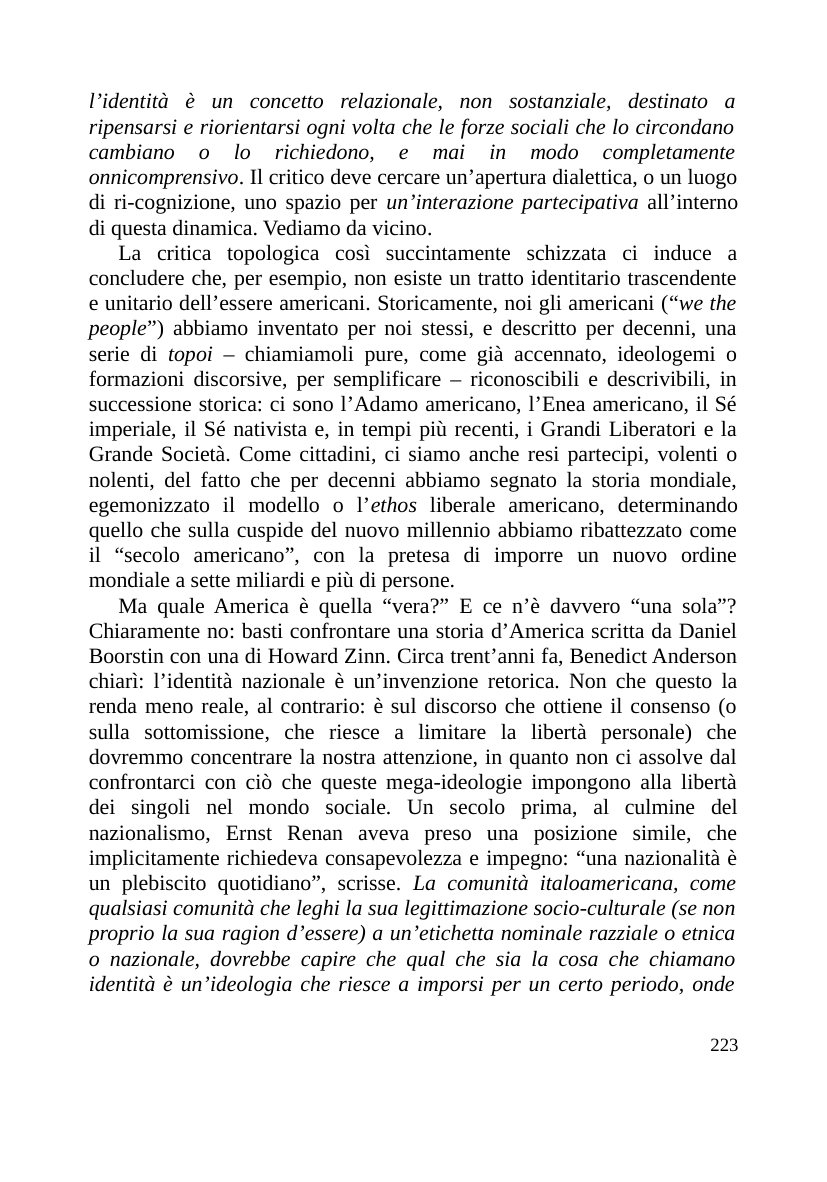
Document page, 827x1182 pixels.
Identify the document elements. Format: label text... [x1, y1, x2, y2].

text Ma quale America è quella “vera?” E ce n’è davvero “una sola”? Chiaramente no: basti confrontare una storia d’America scritta da Daniel Boorstin con una di Howard Zinn. Circa trent’anni fa, Benedict Anderson chiarì: l’identità nazionale è un’invenzione retorica. Non che questo la renda meno reale, al contrario: è sul discorso che ottiene il consenso (o sulla sottomissione, che riesce a limitare la libertà personale) che dovremmo concentrare la nostra attenzione, in quanto non ci assolve dal confrontarci con ciò che queste mega-ideologie impongono alla libertà dei singoli nel mondo sociale. Un secolo prima, al culmine del nazionalismo, Ernst Renan aveva preso una posizione simile, che implicitamente richiedeva consapevolezza e impegno: “una nazionalità è un plebiscito quotidiano”, scrisse. La comunità italoamericana, come qualsiasi comunità che leghi la sua legittimazione socio-culturale (se non proprio la sua ragion d’essere) a un’etichetta nominale razziale o etnica o nazionale, dovrebbe capire che qual che sia la cosa che chiamano identità è un’ideologia che riesce a imporsi per un certo periodo, onde [88, 593, 738, 996]
text La critica topologica così succintamente schizzata ci induce a concludere che, per esempio, non esiste un tratto identitario trascendente e unitario dell’essere americani. Storicamente, noi gli americani (“we the people”) abbiamo inventato per noi stessi, e descritto per decenni, una serie di topoi – chiamiamoli pure, come già accennato, ideologemi o formazioni discorsive, per semplificare – riconoscibili e descrivibili, in successione storica: ci sono l’Adamo americano, l’Enea americano, il Sé imperiale, il Sé nativista e, in tempi più recenti, i Grandi Liberatori e la Grande Società. Come cittadini, ci siamo anche resi partecipi, volenti o nolenti, del fatto che per decenni abbiamo segnato la storia mondiale, egemonizzato il modello o l’ethos liberale americano, determinando quello che sulla cuspide del nuovo millennio abbiamo ribattezzato come il “secolo americano”, con la pretesa di imporre un nuovo ordine mondiale a sette miliardi e più di persone. [88, 240, 738, 593]
text l’identità è un concetto relazionale, non sostanziale, destinato a ripensarsi e riorientarsi ogni volta che le forze sociali che lo circondano cambiano o lo richiedono, e mai in modo completamente onnicomprensivo. Il critico deve cercare un’apertura dialettica, o un luogo di ri-cognizione, uno spazio per un’interazione partecipativa all’interno di questa dinamica. Vediamo da vicino. [88, 88, 738, 240]
